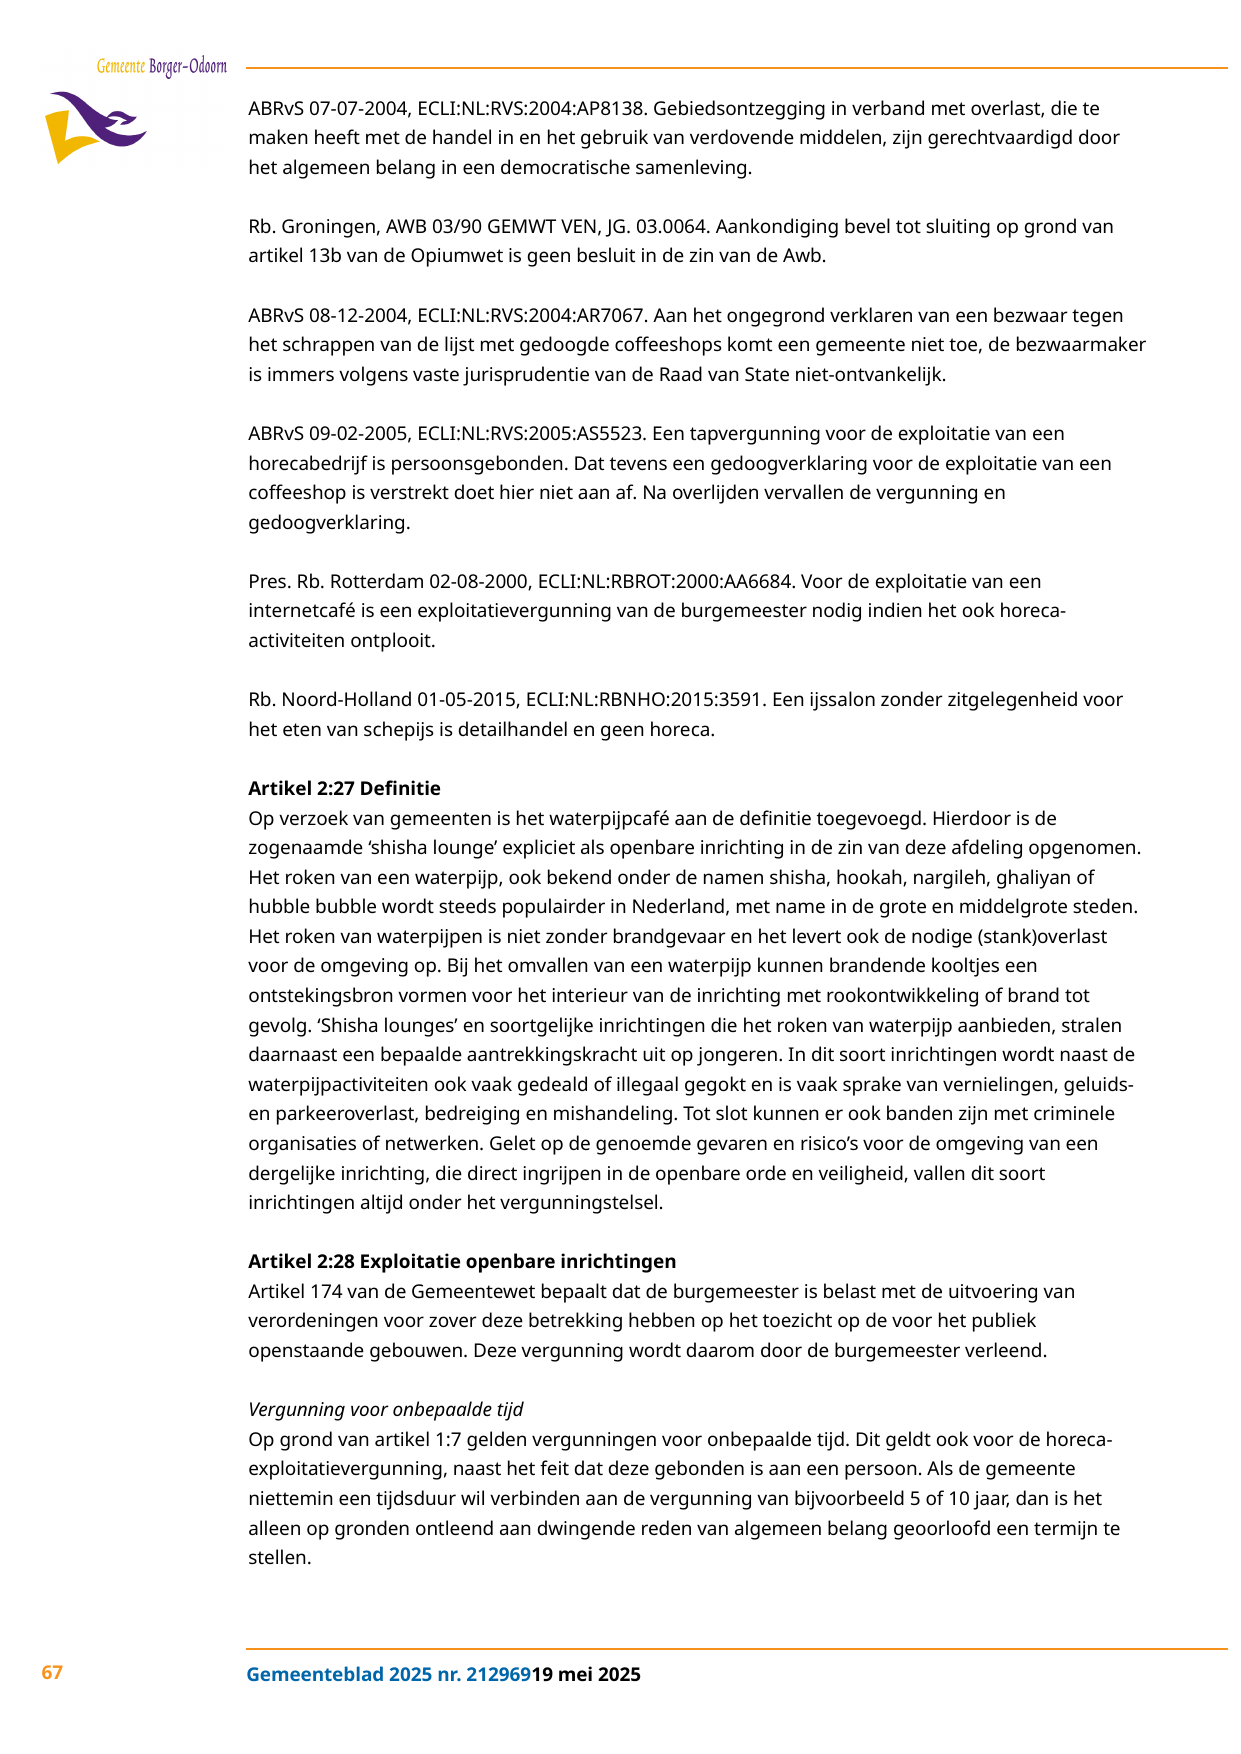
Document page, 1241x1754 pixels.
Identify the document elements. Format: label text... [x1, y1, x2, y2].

text ABRvS 08-12-2004, ECLI:NL:RVS:2004:AR7067. Aan het ongegrond verklaren van een bezwaar tegen het schrappen van de lijst met gedoogde coffeeshops komt een gemeente niet toe, de bezwaarmaker is immers volgens vaste jurisprudentie van de Raad van State niet-ontvankelijk. [248, 302, 1152, 387]
text Artikel 2:28 Exploitatie openbare inrichtingen [248, 1248, 1152, 1274]
text Vergunning voor onbepaalde tijd [248, 1396, 1152, 1422]
text Rb. Noord-Holland 01-05-2015, ECLI:NL:RBNHO:2015:3591. Een ijssalon zonder zitgelegenheid voor het eten van schepijs is detailhandel en geen horeca. [248, 686, 1152, 742]
picture [41, 47, 231, 172]
text ABRvS 09-02-2005, ECLI:NL:RVS:2005:AS5523. Een tapvergunning voor de exploitatie van een horecabedrijf is persoonsgebonden. Dat tevens een gedoogverklaring voor de exploitatie van een coffeeshop is verstrekt doet hier niet aan af. Na overlijden vervallen de vergunning en gedoogverklaring. [248, 420, 1152, 535]
text Rb. Groningen, AWB 03/90 GEMWT VEN, JG. 03.0064. Aankondiging bevel tot sluiting op grond van artikel 13b van de Opiumwet is geen besluit in de zin van de Awb. [248, 213, 1152, 268]
text Artikel 2:27 Definitie [248, 775, 1152, 801]
text Op grond van artikel 1:7 gelden vergunningen voor onbepaalde tijd. Dit geldt ook voor de horeca-exploitatievergunning, naast het feit dat deze gebonden is aan een persoon. Als de gemeente niettemin een tijdsduur wil verbinden aan de vergunning van bijvoorbeeld 5 of 10 jaar, dan is het alleen op gronden ontleend aan dwingende reden van algemeen belang geoorloofd een termijn te stellen. [248, 1426, 1152, 1570]
text Op verzoek van gemeenten is het waterpijpcafé aan de definitie toegevoegd. Hierdoor is de zogenaamde ‘shisha lounge’ expliciet als openbare inrichting in de zin van deze afdeling opgenomen. Het roken van een waterpijp, ook bekend onder de namen shisha, hookah, nargileh, ghaliyan of hubble bubble wordt steeds populairder in Nederland, met name in de grote en middelgrote steden. Het roken van waterpijpen is niet zonder brandgevaar en het levert ook de nodige (stank)overlast voor de omgeving op. Bij het omvallen van een waterpijp kunnen brandende kooltjes een ontstekingsbron vormen voor het interieur van de inrichting met rookontwikkeling of brand tot gevolg. ‘Shisha lounges’ en soortgelijke inrichtingen die het roken van waterpijp aanbieden, stralen daarnaast een bepaalde aantrekkingskracht uit op jongeren. In dit soort inrichtingen wordt naast de waterpijpactiviteiten ook vaak gedeald of illegaal gegokt en is vaak sprake van vernielingen, geluids- en parkeeroverlast, bedreiging en mishandeling. Tot slot kunnen er ook banden zijn met criminele organisaties of netwerken. Gelet op de genoemde gevaren en risico’s voor de omgeving van een dergelijke inrichting, die direct ingrijpen in de openbare orde en veiligheid, vallen dit soort inrichtingen altijd onder het vergunningstelsel. [248, 805, 1152, 1215]
text ABRvS 07-07-2004, ECLI:NL:RVS:2004:AP8138. Gebiedsontzegging in verband met overlast, die te maken heeft met de handel in en het gebruik van verdovende middelen, zijn gerechtvaardigd door het algemeen belang in een democratische samenleving. [248, 95, 1152, 180]
text Artikel 174 van de Gemeentewet bepaalt dat de burgemeester is belast met de uitvoering van verordeningen voor zover deze betrekking hebben op het toezicht op de voor het publiek openstaande gebouwen. Deze vergunning wordt daarom door de burgemeester verleend. [248, 1278, 1152, 1363]
text Pres. Rb. Rotterdam 02-08-2000, ECLI:NL:RBROT:2000:AA6684. Voor de exploitatie van een internetcafé is een exploitatievergunning van de burgemeester nodig indien het ook horeca-activiteiten ontplooit. [248, 568, 1152, 653]
